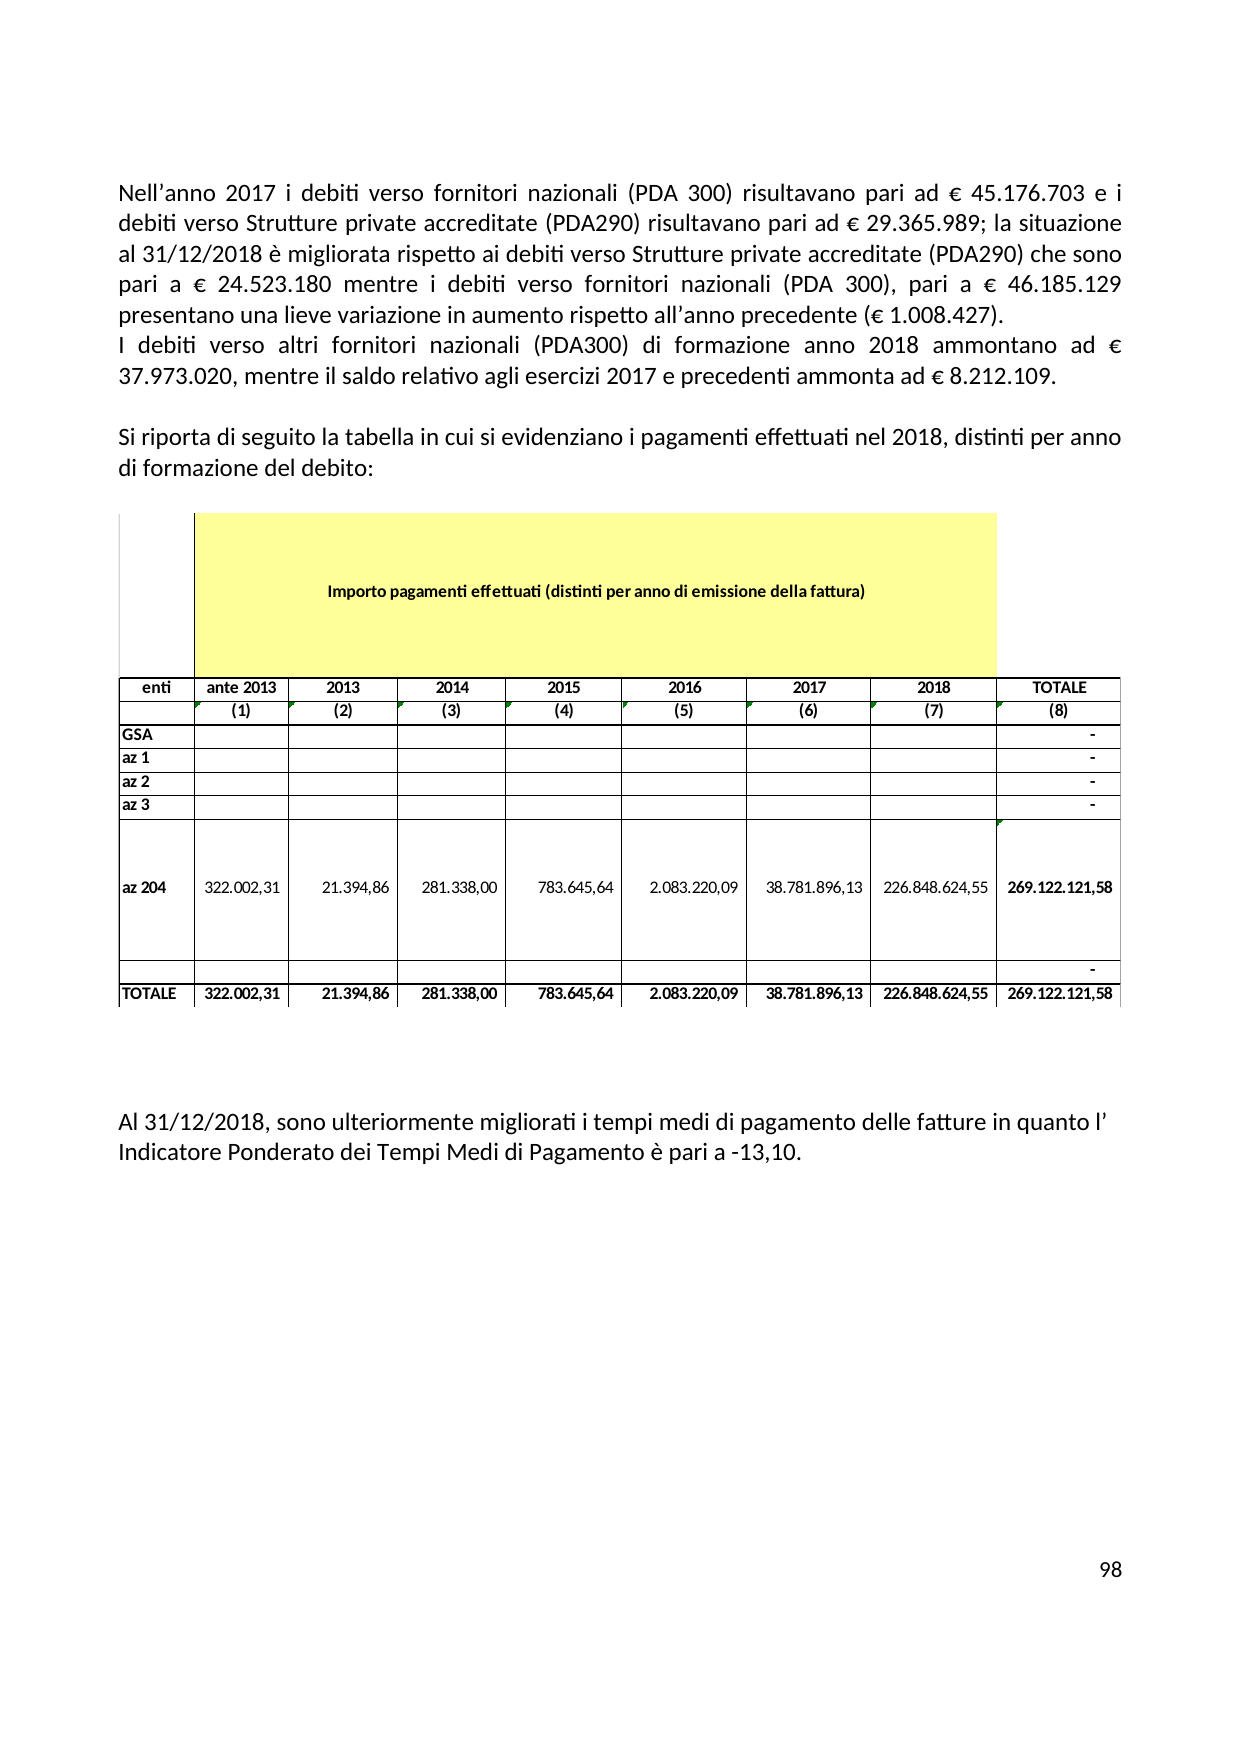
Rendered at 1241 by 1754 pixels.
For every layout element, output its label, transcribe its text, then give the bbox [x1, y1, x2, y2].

text Nell’anno 2017 i debiti verso fornitori nazionali (PDA 300) risultavano pari ad € 45.176.703 e i debiti verso Strutture private accreditate (PDA290) risultavano pari ad € 29.365.989; la situazione al 31/12/2018 è migliorata rispetto ai debiti verso Strutture private accreditate (PDA290) che sono pari a € 24.523.180 mentre i debiti verso fornitori nazionali (PDA 300), pari a € 46.185.129 presentano una lieve variazione in aumento rispetto all’anno precedente (€ 1.008.427). [118, 177, 1122, 330]
text Si riporta di seguito la tabella in cui si evidenziano i pagamenti effettuati nel 2018, distinti per anno di formazione del debito: [118, 421, 1122, 482]
text Indicatore Ponderato dei Tempi Medi di Pagamento è pari a -13,10. [118, 1137, 1122, 1167]
text I debiti verso altri fornitori nazionali (PDA300) di formazione anno 2018 ammontano ad € 37.973.020, mentre il saldo relativo agli esercizi 2017 e precedenti ammonta ad € 8.212.109. [118, 330, 1122, 391]
text Al 31/12/2018, sono ulteriormente migliorati i tempi medi di pagamento delle fatture in quanto l’ [118, 1106, 1122, 1137]
